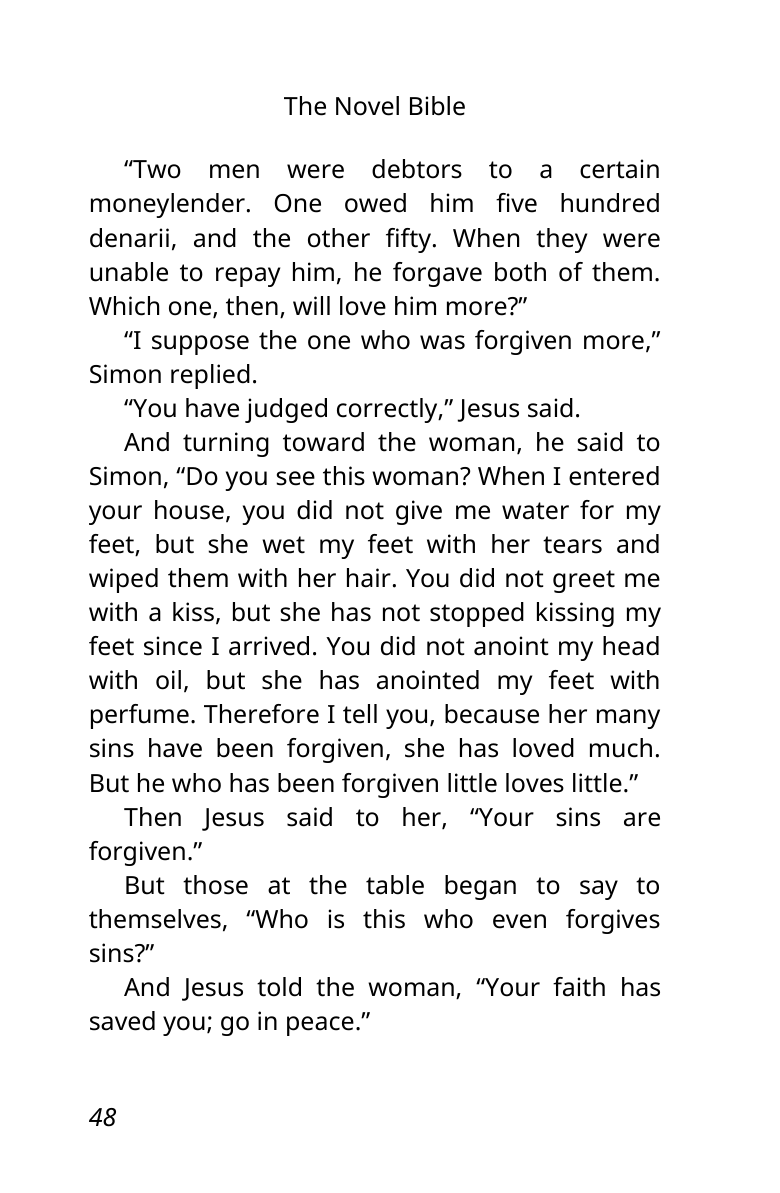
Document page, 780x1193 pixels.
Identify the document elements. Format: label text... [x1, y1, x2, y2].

text “You have judged correctly,” Jesus said. [88, 391, 661, 424]
text And Jesus told the woman, “Your faith has saved you; go in peace.” [88, 969, 661, 1038]
text But those at the table began to say to themselves, “Who is this who even forgives sins?” [88, 867, 661, 969]
text “I suppose the one who was forgiven more,” Simon replied. [88, 322, 661, 391]
text “Two men were debtors to a certain moneylender. One owed him five hundred denarii, and the other fifty. When they were unable to repay him, he forgave both of them. Which one, then, will love him more?” [88, 152, 661, 322]
text And turning toward the woman, he said to Simon, “Do you see this woman? When I entered your house, you did not give me water for my feet, but she wet my feet with her tears and wiped them with her hair. You did not greet me with a kiss, but she has not stopped kissing my feet since I arrived. You did not anoint my head with oil, but she has anointed my feet with perfume. Therefore I tell you, because her many sins have been forgiven, she has loved much. But he who has been forgiven little loves little.” [88, 424, 661, 799]
text Then Jesus said to her, “Your sins are forgiven.” [88, 799, 661, 867]
